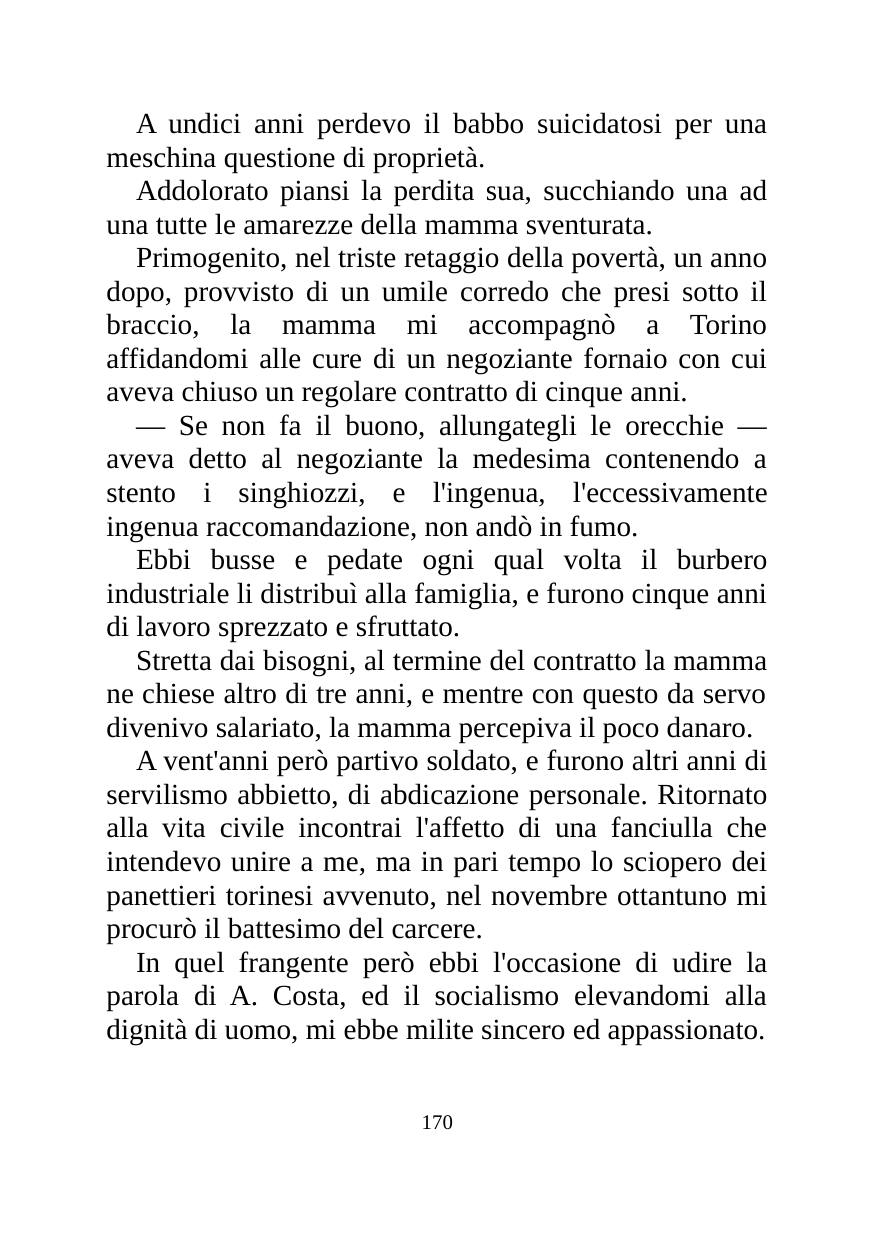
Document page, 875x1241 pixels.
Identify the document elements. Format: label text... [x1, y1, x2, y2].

text — Se non fa il buono, allungategli le orecchie — aveva detto al negoziante la medesima contenendo a stento i singhiozzi, e l'ingenua, l'eccessivamente ingenua raccomandazione, non andò in fumo. [106, 408, 768, 542]
text Addolorato piansi la perdita sua, succhiando una ad una tutte le amarezze della mamma sventurata. [106, 173, 768, 240]
text Stretta dai bisogni, al termine del contratto la mamma ne chiese altro di tre anni, e mentre con questo da servo divenivo salariato, la mamma percepiva il poco danaro. [106, 643, 768, 743]
text Ebbi busse e pedate ogni qual volta il burbero industriale li distribuì alla famiglia, e furono cinque anni di lavoro sprezzato e sfruttato. [106, 542, 768, 643]
text Primogenito, nel triste retaggio della povertà, un anno dopo, provvisto di un umile corredo che presi sotto il braccio, la mamma mi accompagnò a Torino affidandomi alle cure di un negoziante fornaio con cui aveva chiuso un regolare contratto di cinque anni. [106, 240, 768, 408]
text A vent'anni però partivo soldato, e furono altri anni di servilismo abbietto, di abdicazione personale. Ritornato alla vita civile incontrai l'affetto di una fanciulla che intendevo unire a me, ma in pari tempo lo sciopero dei panettieri torinesi avvenuto, nel novembre ottantuno mi procurò il battesimo del carcere. [106, 743, 768, 945]
text A undici anni perdevo il babbo suicidatosi per una meschina questione di proprietà. [106, 106, 768, 173]
text In quel frangente però ebbi l'occasione di udire la parola di A. Costa, ed il socialismo elevandomi alla dignità di uomo, mi ebbe milite sincero ed appassionato. [106, 945, 768, 1045]
